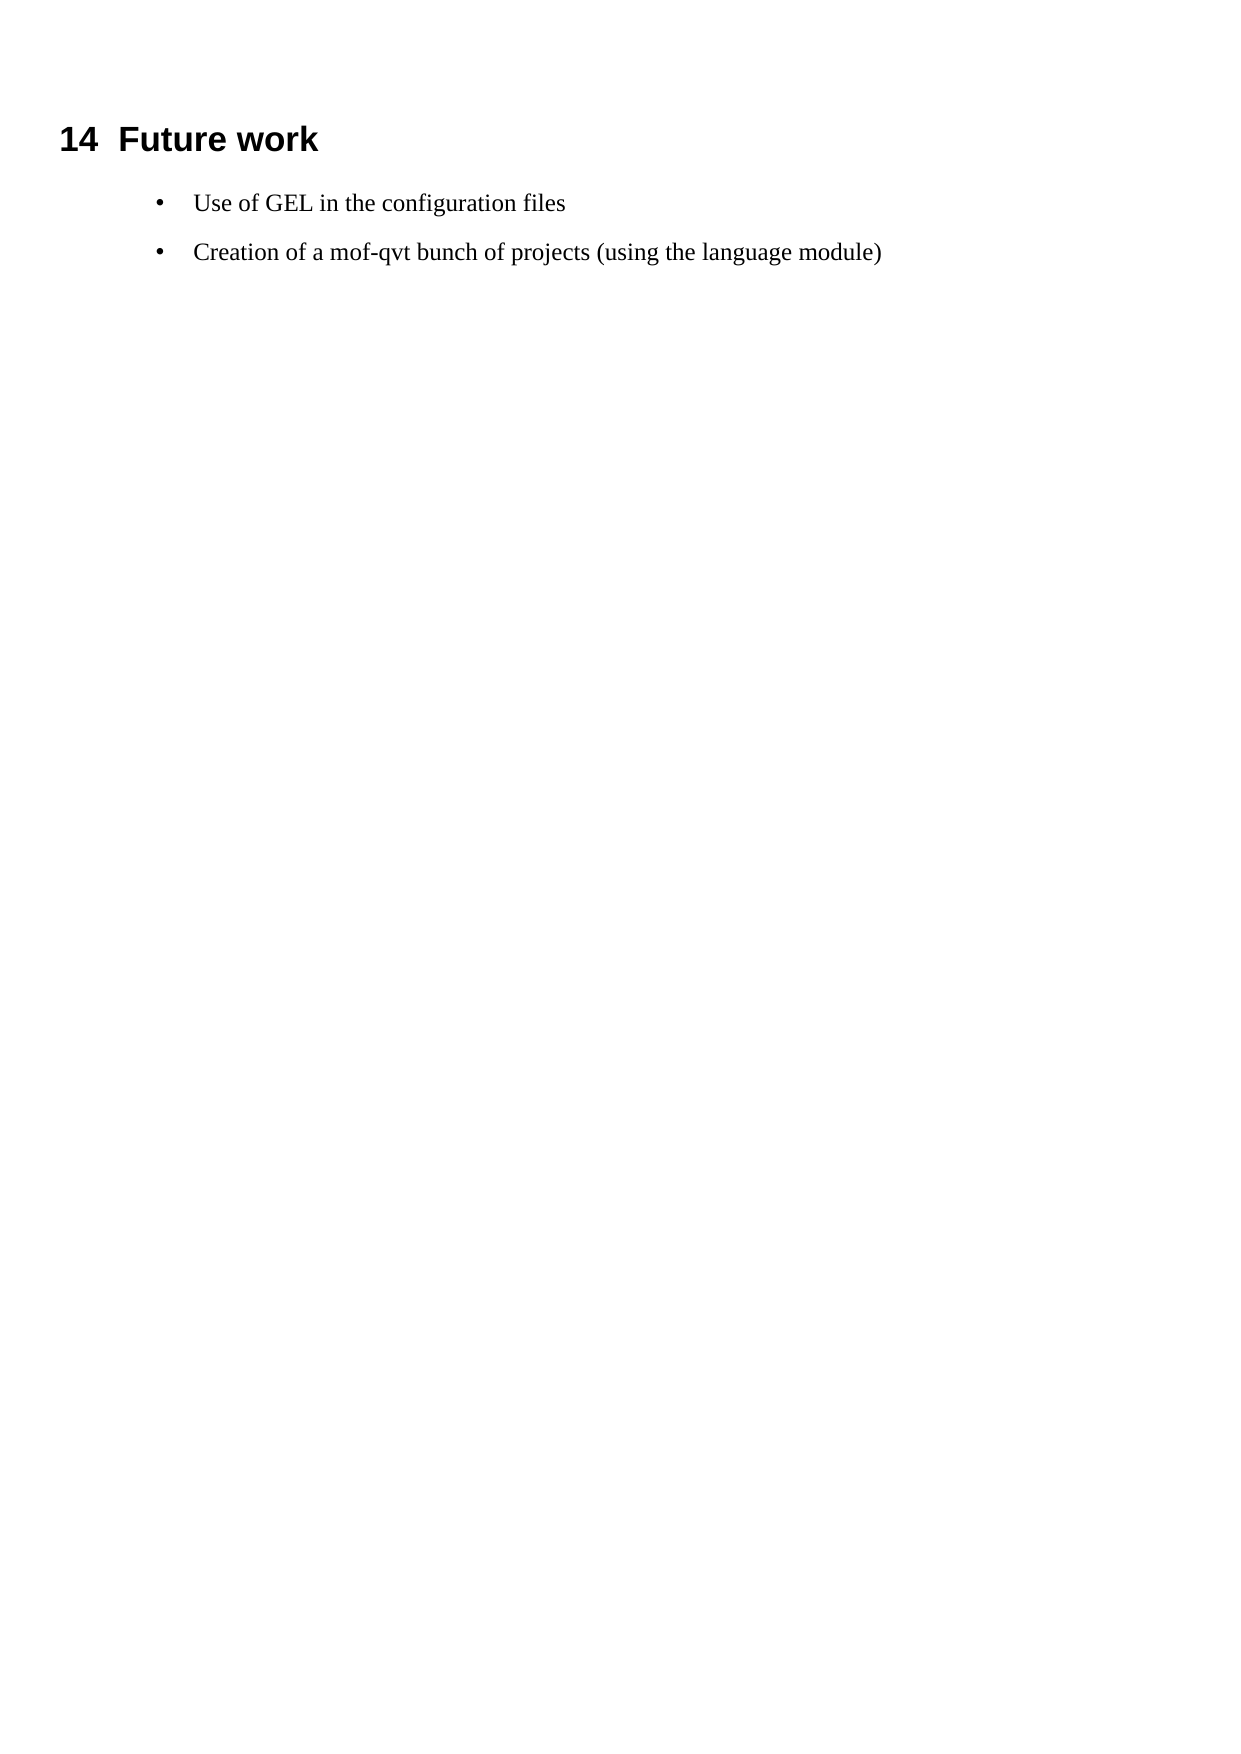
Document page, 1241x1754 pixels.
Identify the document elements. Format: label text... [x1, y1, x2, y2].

list Creation of a mof-qvt bunch of projects (using the language module) [156, 237, 1122, 266]
list Use of GEL in the configuration files [156, 188, 1122, 217]
subtitle Future work [59, 118, 1122, 158]
